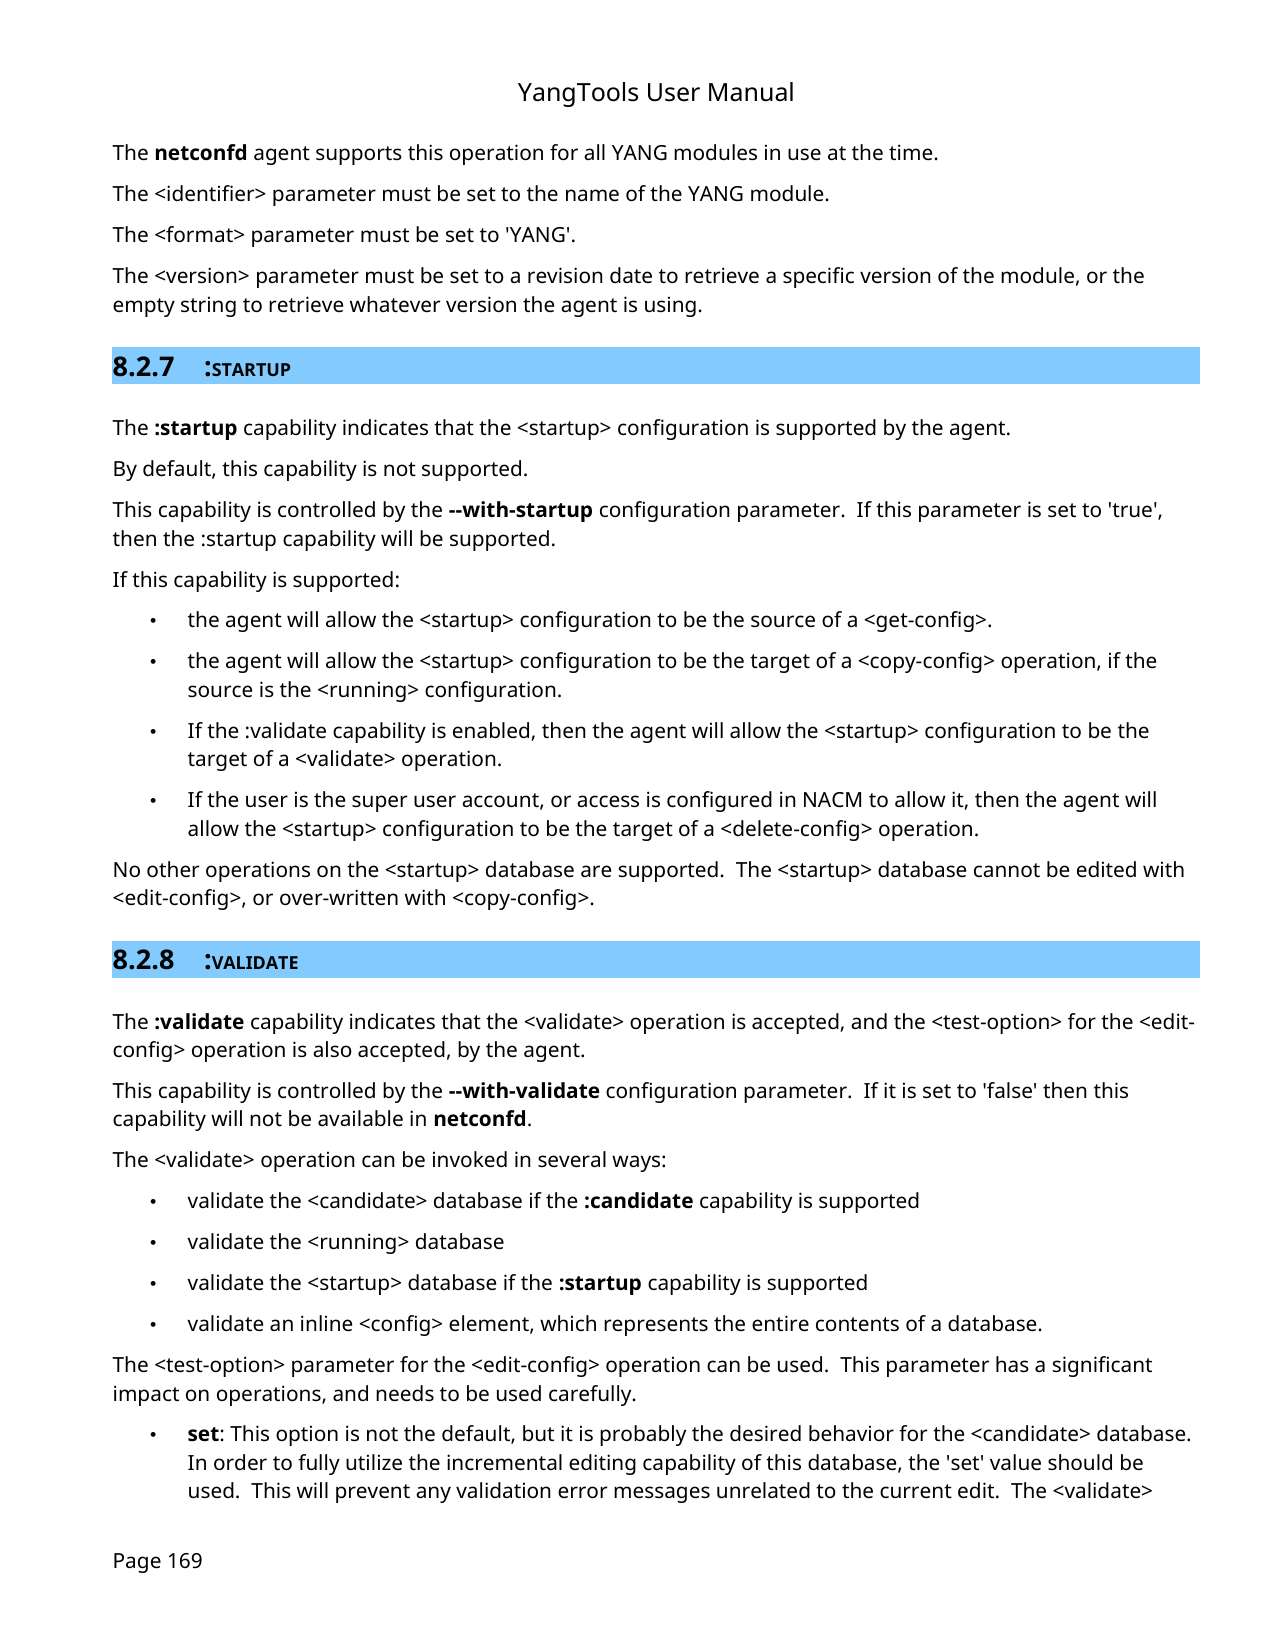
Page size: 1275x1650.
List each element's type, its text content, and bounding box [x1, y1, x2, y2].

text The <version> parameter must be set to a revision date to retrieve a specific version of the module, or the empty string to retrieve whatever version the agent is using. [112, 261, 1200, 318]
list validate the <candidate> database if the :candidate capability is supported [150, 1186, 1200, 1215]
text The :startup capability indicates that the <startup> configuration is supported by the agent. [112, 413, 1200, 442]
text If this capability is supported: [112, 565, 1200, 593]
text No other operations on the <startup> database are supported. The <startup> database cannot be edited with <edit-config>, or over-written with <copy-config>. [112, 855, 1200, 912]
list set: This option is not the default, but it is probably the desired behavior for the <candidate> database. In order to fully utilize the incremental editing capability of this database, the 'set' value should be used. This will prevent any validation error messages unrelated to the current edit. The <validate> [150, 1419, 1200, 1505]
list If the :validate capability is enabled, then the agent will allow the <startup> configuration to be the target of a <validate> operation. [150, 716, 1200, 773]
text The <validate> operation can be invoked in several ways: [112, 1146, 1200, 1174]
list validate an inline <config> element, which represents the entire contents of a database. [150, 1309, 1200, 1338]
list validate the <running> database [150, 1227, 1200, 1256]
text The <format> parameter must be set to 'YANG'. [112, 220, 1200, 249]
text By default, this capability is not supported. [112, 454, 1200, 483]
text The <test-option> parameter for the <edit-config> operation can be used. This parameter has a significant impact on operations, and needs to be used carefully. [112, 1350, 1200, 1407]
text The <identifier> parameter must be set to the name of the YANG module. [112, 179, 1200, 208]
subtitle :validate [112, 941, 1200, 978]
list If the user is the super user account, or access is configured in NACM to allow it, then the agent will allow the <startup> configuration to be the target of a <delete-config> operation. [150, 785, 1200, 842]
list the agent will allow the <startup> configuration to be the target of a <copy-config> operation, if the source is the <running> configuration. [150, 647, 1200, 703]
subtitle :startup [112, 347, 1200, 384]
list the agent will allow the <startup> configuration to be the source of a <get-config>. [150, 606, 1200, 634]
text The netconfd agent supports this operation for all YANG modules in use at the time. [112, 138, 1200, 167]
text The :validate capability indicates that the <validate> operation is accepted, and the <test-option> for the <edit-config> operation is also accepted, by the agent. [112, 1007, 1200, 1064]
list validate the <startup> database if the :startup capability is supported [150, 1268, 1200, 1297]
text This capability is controlled by the --with-validate configuration parameter. If it is set to 'false' then this capability will not be available in netconfd. [112, 1076, 1200, 1133]
text This capability is controlled by the --with-startup configuration parameter. If this parameter is set to 'true', then the :startup capability will be supported. [112, 495, 1200, 552]
